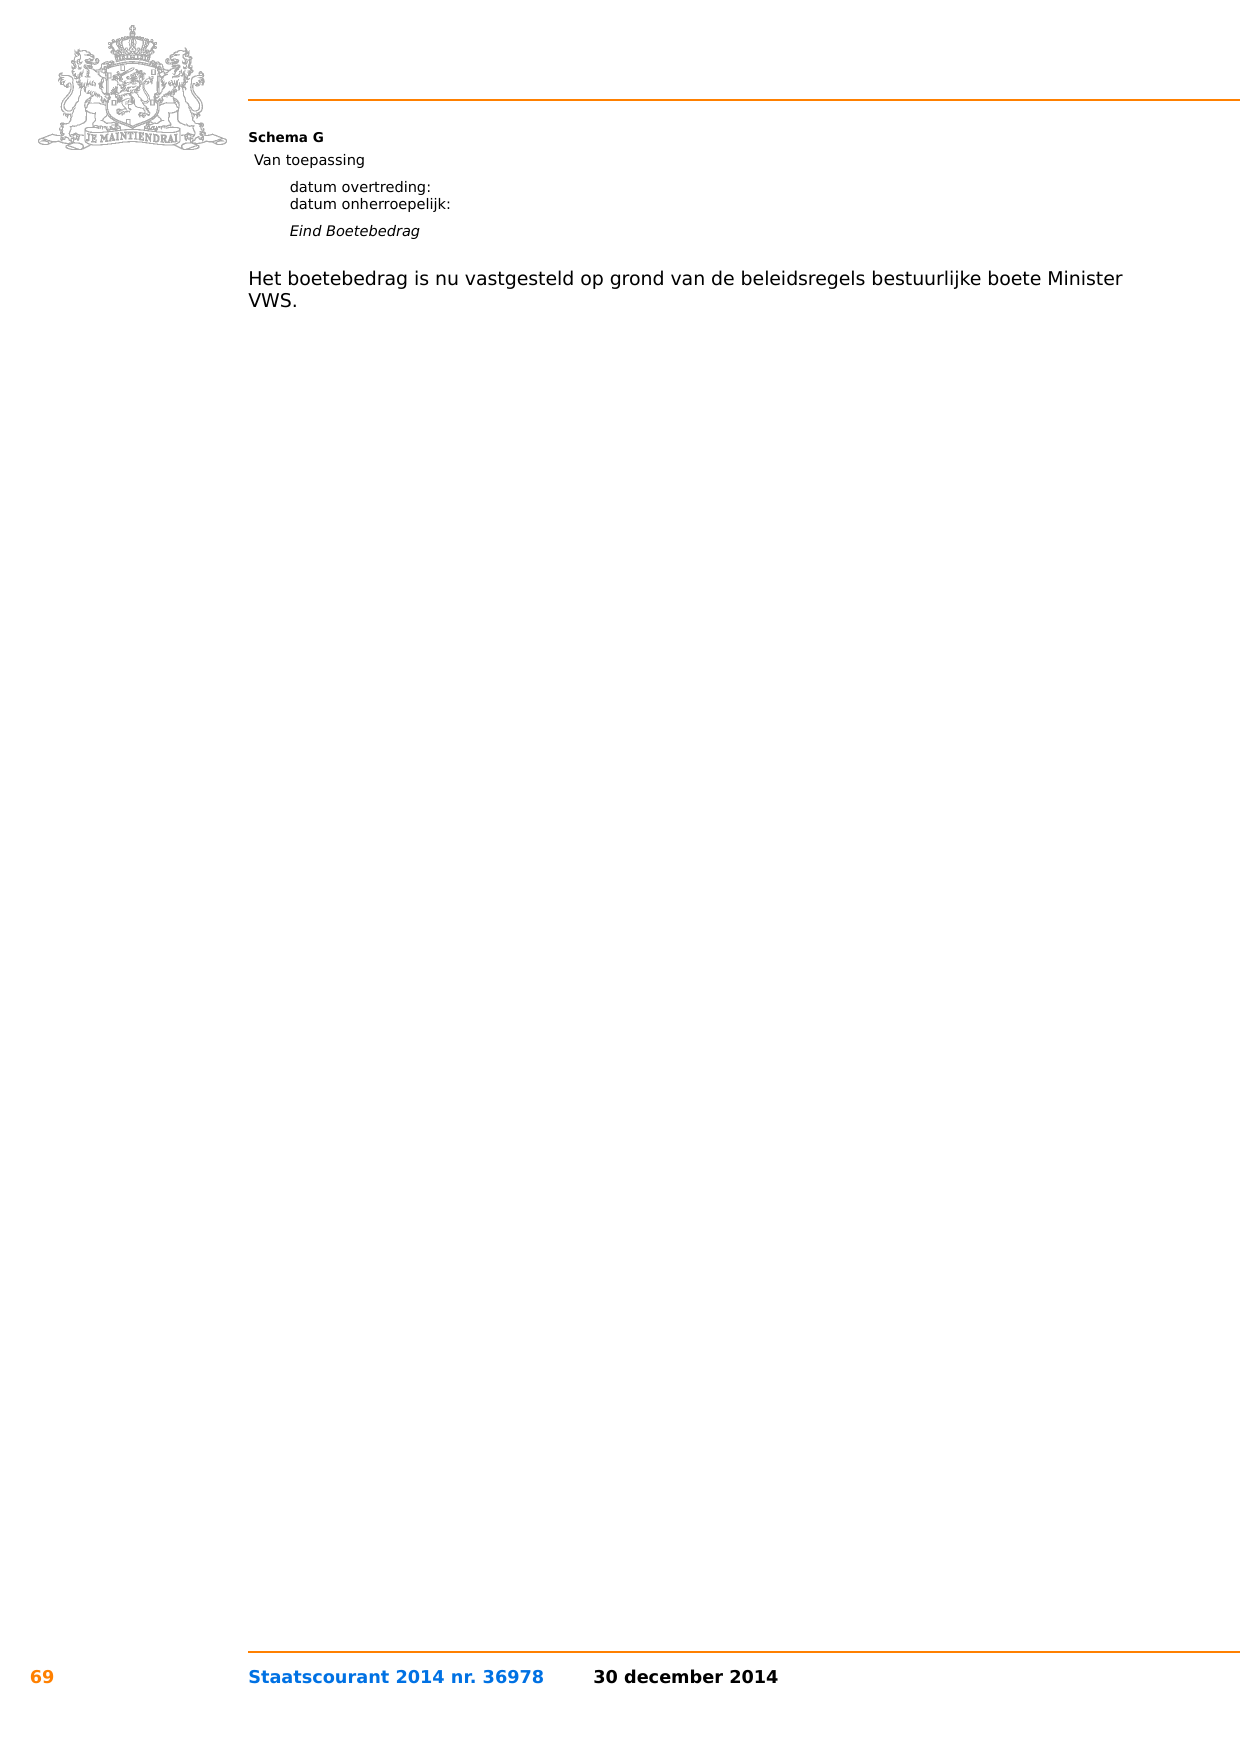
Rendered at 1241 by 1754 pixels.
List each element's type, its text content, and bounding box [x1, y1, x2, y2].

picture [38, 25, 227, 150]
text Het boetebedrag is nu vastgesteld op grond van de beleidsregels bestuurlijke boete Minister VWS. [248, 268, 1163, 312]
table_cell datum overtreding: datum onherroepelijk: [284, 174, 511, 217]
table_cell [249, 174, 283, 245]
table_header Schema G [248, 130, 1163, 146]
table_cell Van toepassing [249, 147, 1163, 173]
table_cell Eind Boetebedrag [284, 219, 1163, 245]
table_cell [512, 174, 1163, 217]
